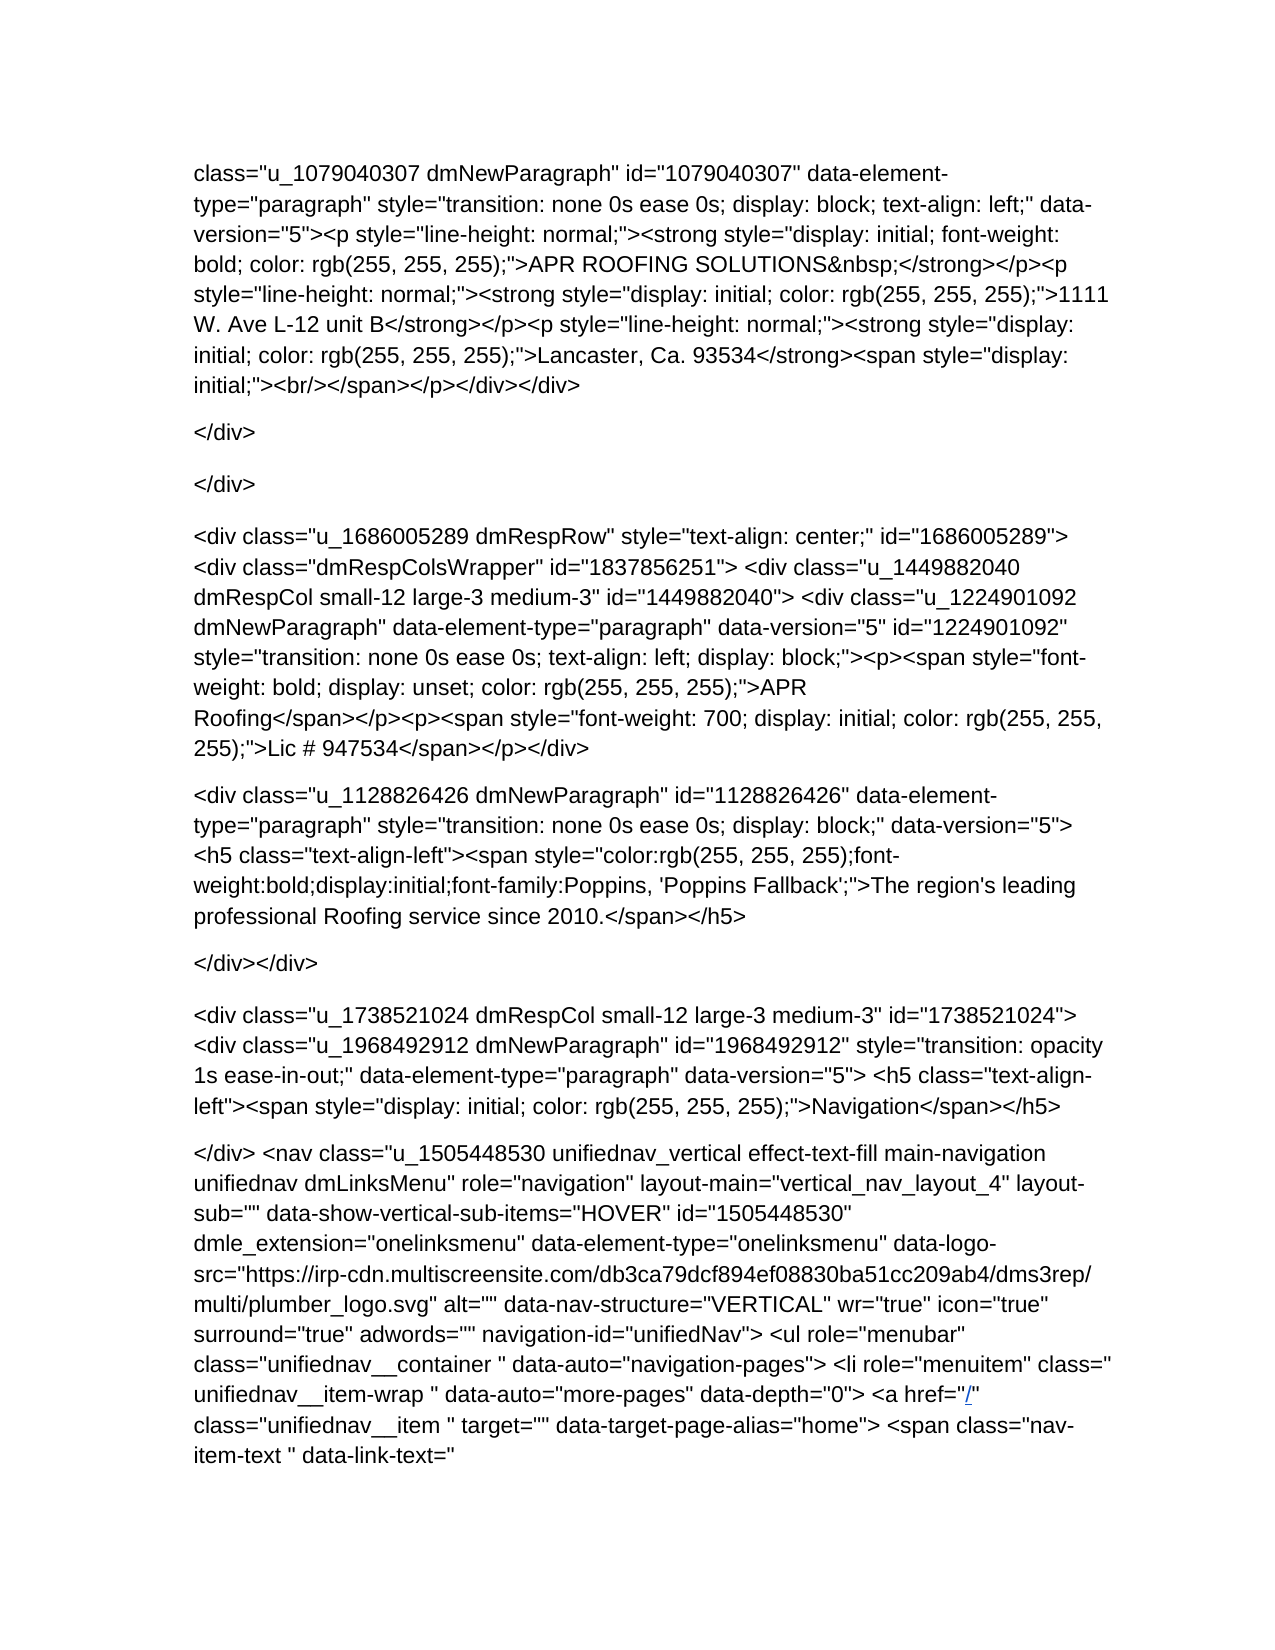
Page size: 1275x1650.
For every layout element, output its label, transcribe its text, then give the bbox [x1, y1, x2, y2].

table_cell [150, 513, 183, 771]
table_cell [150, 940, 183, 992]
table_cell [150, 150, 183, 409]
table_cell [150, 409, 183, 461]
table_cell [150, 992, 183, 1129]
table_cell </div></div> [183, 940, 1125, 992]
table_cell <div class="u_1686005289 dmRespRow" style="text-align: center;" id="1686005289"> <div class="dmRespColsWrapper" id="1837856251"> <div class="u_1449882040 dmRespCol small-12 large-3 medium-3" id="1449882040"> <div class="u_1224901092 dmNewParagraph" data-element-type="paragraph" data-version="5" id="1224901092" style="transition: none 0s ease 0s; text-align: left; display: block;"><p><span style="font-weight: bold; display: unset; color: rgb(255, 255, 255);">APR Roofing</span></p><p><span style="font-weight: 700; display: initial; color: rgb(255, 255, 255);">Lic # 947534</span></p></div> [183, 513, 1125, 771]
table_cell class="u_1079040307 dmNewParagraph" id="1079040307" data-element-type="paragraph" style="transition: none 0s ease 0s; display: block; text-align: left;" data-version="5"><p style="line-height: normal;"><strong style="display: initial; font-weight: bold; color: rgb(255, 255, 255);">APR ROOFING SOLUTIONS&nbsp;</strong></p><p style="line-height: normal;"><strong style="display: initial; color: rgb(255, 255, 255);">1111 W. Ave L-12 unit B</strong></p><p style="line-height: normal;"><strong style="display: initial; color: rgb(255, 255, 255);">Lancaster, Ca. 93534</strong><span style="display: initial;"><br/></span></p></div></div> [183, 150, 1125, 409]
table_cell [150, 1129, 183, 1479]
table_cell <div class="u_1128826426 dmNewParagraph" id="1128826426" data-element-type="paragraph" style="transition: none 0s ease 0s; display: block;" data-version="5"> <h5 class="text-align-left"><span style="color:rgb(255, 255, 255);font-weight:bold;display:initial;font-family:Poppins, 'Poppins Fallback';">The region's leading professional Roofing service since 2010.</span></h5> [183, 771, 1125, 939]
table_cell [150, 461, 183, 513]
table_cell </div> [183, 461, 1125, 513]
table_cell <div class="u_1738521024 dmRespCol small-12 large-3 medium-3" id="1738521024"> <div class="u_1968492912 dmNewParagraph" id="1968492912" style="transition: opacity 1s ease-in-out;" data-element-type="paragraph" data-version="5"> <h5 class="text-align-left"><span style="display: initial; color: rgb(255, 255, 255);">Navigation</span></h5> [183, 992, 1125, 1129]
table_cell </div> [183, 409, 1125, 461]
table_cell [150, 771, 183, 939]
table_cell </div> <nav class="u_1505448530 unifiednav_vertical effect-text-fill main-navigation unifiednav dmLinksMenu" role="navigation" layout-main="vertical_nav_layout_4" layout-sub="" data-show-vertical-sub-items="HOVER" id="1505448530" dmle_extension="onelinksmenu" data-element-type="onelinksmenu" data-logo-src="https://irp-cdn.multiscreensite.com/db3ca79dcf894ef08830ba51cc209ab4/dms3rep/multi/plumber_logo.svg" alt="" data-nav-structure="VERTICAL" wr="true" icon="true" surround="true" adwords="" navigation-id="unifiedNav"> <ul role="menubar" class="unifiednav__container " data-auto="navigation-pages"> <li role="menuitem" class=" unifiednav__item-wrap " data-auto="more-pages" data-depth="0"> <a href="/" class="unifiednav__item " target="" data-target-page-alias="home"> <span class="nav-item-text " data-link-text=" [183, 1129, 1125, 1479]
